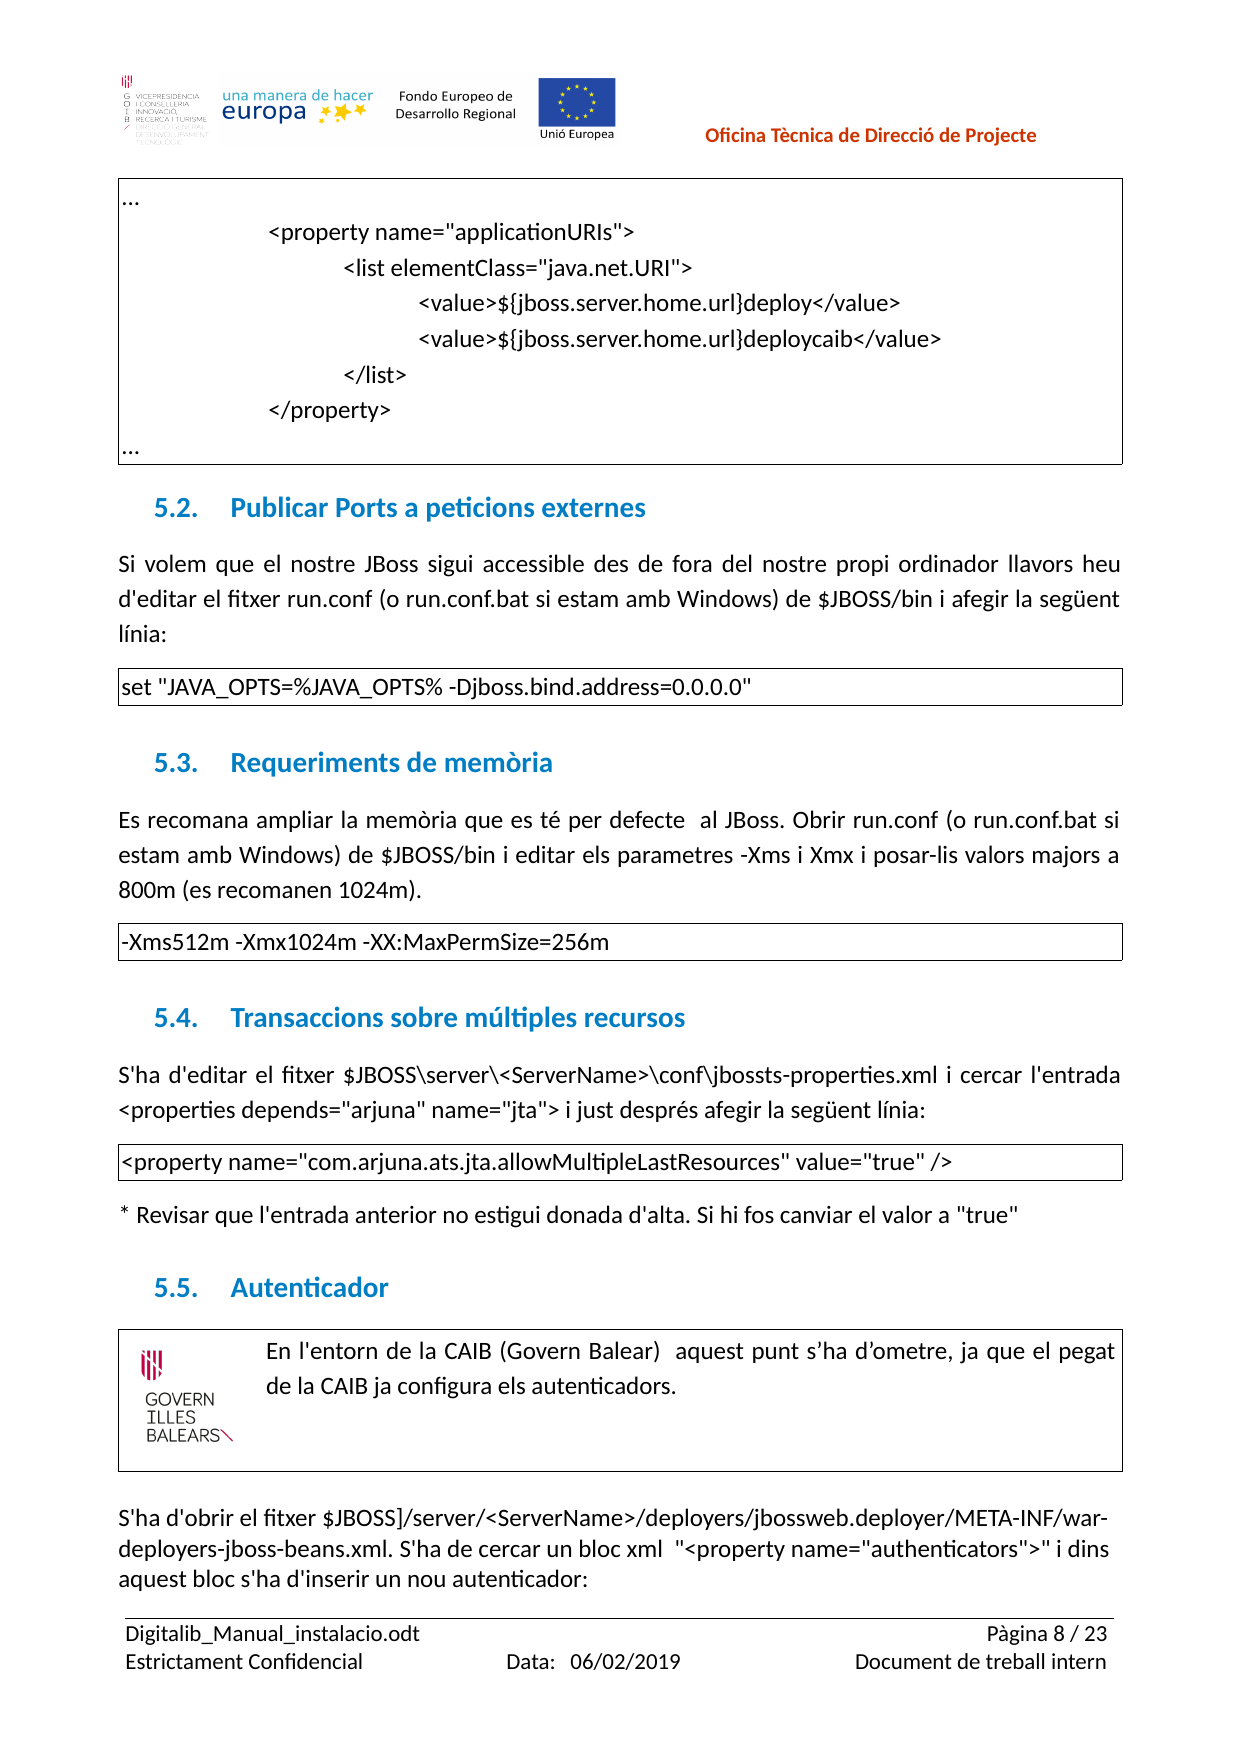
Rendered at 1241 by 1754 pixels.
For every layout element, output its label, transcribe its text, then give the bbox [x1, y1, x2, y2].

text Si volem que el nostre JBoss sigui accessible des de fora del nostre propi ordinador llavors heu d'editar el fitxer run.conf (o run.conf.bat si estam amb Windows) de $JBOSS/bin i afegir la següent línia: [118, 549, 1122, 649]
text -Xms512m -Xmx1024m -XX:MaxPermSize=256m [119, 924, 1122, 960]
subtitle Requeriments de memòria [153, 744, 1122, 780]
table_header [119, 1330, 260, 1471]
text <value>${jboss.server.home.url}deploycaib</value> [119, 320, 1122, 354]
picture [118, 73, 213, 147]
text Es recomana ampliar la memòria que es té per defecte al JBoss. Obrir run.conf (o run.conf.bat si estam amb Windows) de $JBOSS/bin i editar els parametres -Xms i Xmx i posar-lis valors majors a 800m (es recomanen 1024m). [118, 804, 1122, 904]
text <value>${jboss.server.home.url}deploy</value> [119, 284, 1122, 318]
text * Revisar que l'entrada anterior no estigui donada d'alta. Si hi fos canviar el valor a "true" [118, 1199, 1122, 1229]
text set "JAVA_OPTS=%JAVA_OPTS% -Djboss.bind.address=0.0.0.0" [119, 669, 1122, 705]
text S'ha d'obrir el fitxer $JBOSS]/server/<ServerName>/deployers/jbossweb.deployer/META-INF/war-deployers-jboss-beans.xml. S'ha de cercar un bloc xml "<property name="authenticators">" i dins aquest bloc s'ha d'inserir un nou autenticador: [118, 1502, 1122, 1594]
text </list> [119, 356, 1122, 389]
text </property> [119, 391, 1122, 425]
table_header En l'entorn de la CAIB (Govern Balear) aquest punt s’ha d’ometre, ja que el pegat de la CAIB ja configura els autenticadors. [260, 1330, 1122, 1471]
text ... [119, 179, 1122, 211]
text <property name="applicationURIs"> [119, 213, 1122, 247]
picture [219, 73, 621, 147]
text S'ha d'editar el fitxer $JBOSS\server\<ServerName>\conf\jbossts-properties.xml i cercar l'entrada <properties depends="arjuna" name="jta"> i just després afegir la següent línia: [118, 1059, 1122, 1124]
text <property name="com.arjuna.ats.jta.allowMultipleLastResources" value="true" /> [119, 1145, 1122, 1180]
subtitle Transaccions sobre múltiples recursos [153, 999, 1122, 1035]
picture [127, 1340, 247, 1452]
text ... [119, 427, 1122, 464]
subtitle Publicar Ports a peticions externes [153, 489, 1122, 525]
subtitle Autenticador [153, 1269, 1122, 1305]
text <list elementClass="java.net.URI"> [119, 249, 1122, 282]
